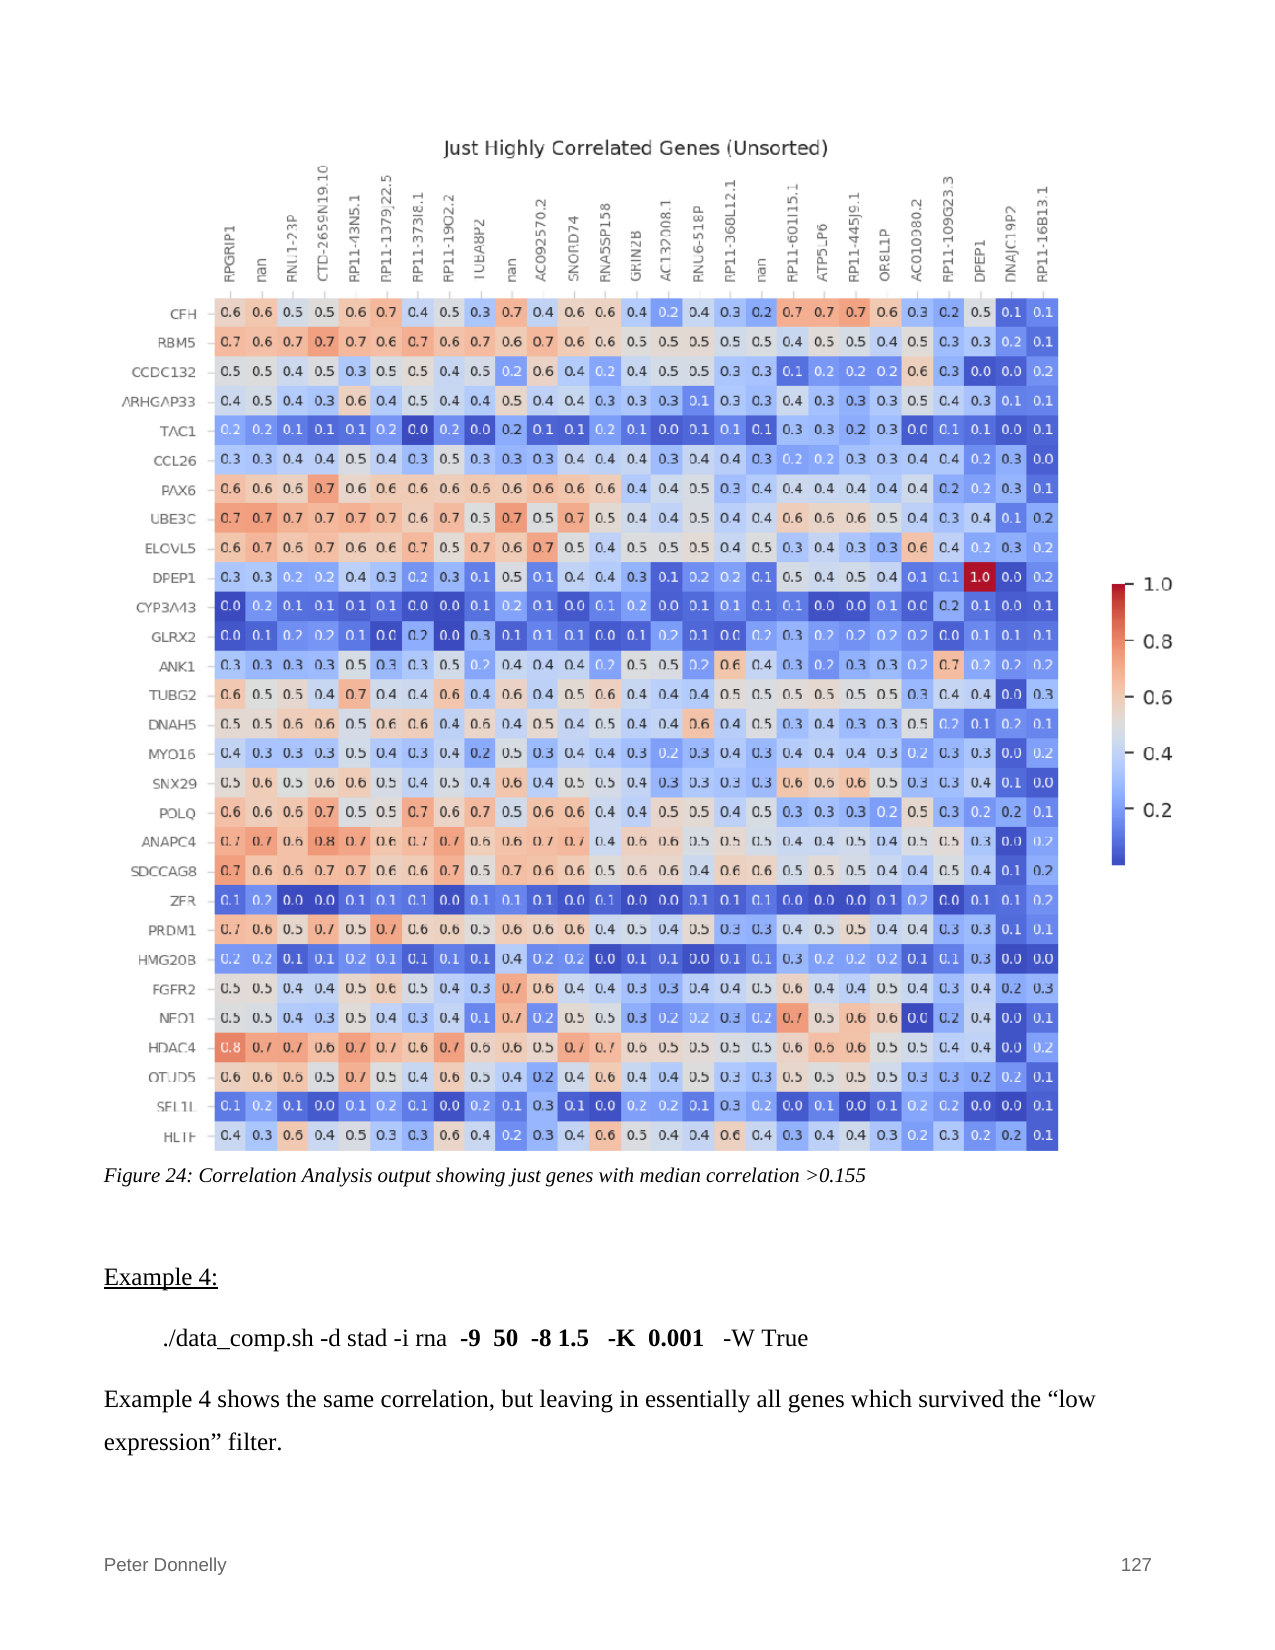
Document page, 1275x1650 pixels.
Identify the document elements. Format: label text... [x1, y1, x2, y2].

text Example 4: [103, 1262, 1181, 1291]
picture [103, 132, 1182, 1163]
text Example 4 shows the same correlation, but leaving in essentially all genes which survived the “low expression” filter. [103, 1384, 1181, 1456]
text ./data_comp.sh -d stad -i rna -9 50 -8 1.5 -K 0.001 -W True [162, 1323, 1181, 1352]
text Figure 24: Correlation Analysis output showing just genes with median correlation >0.155 [103, 1163, 1181, 1187]
